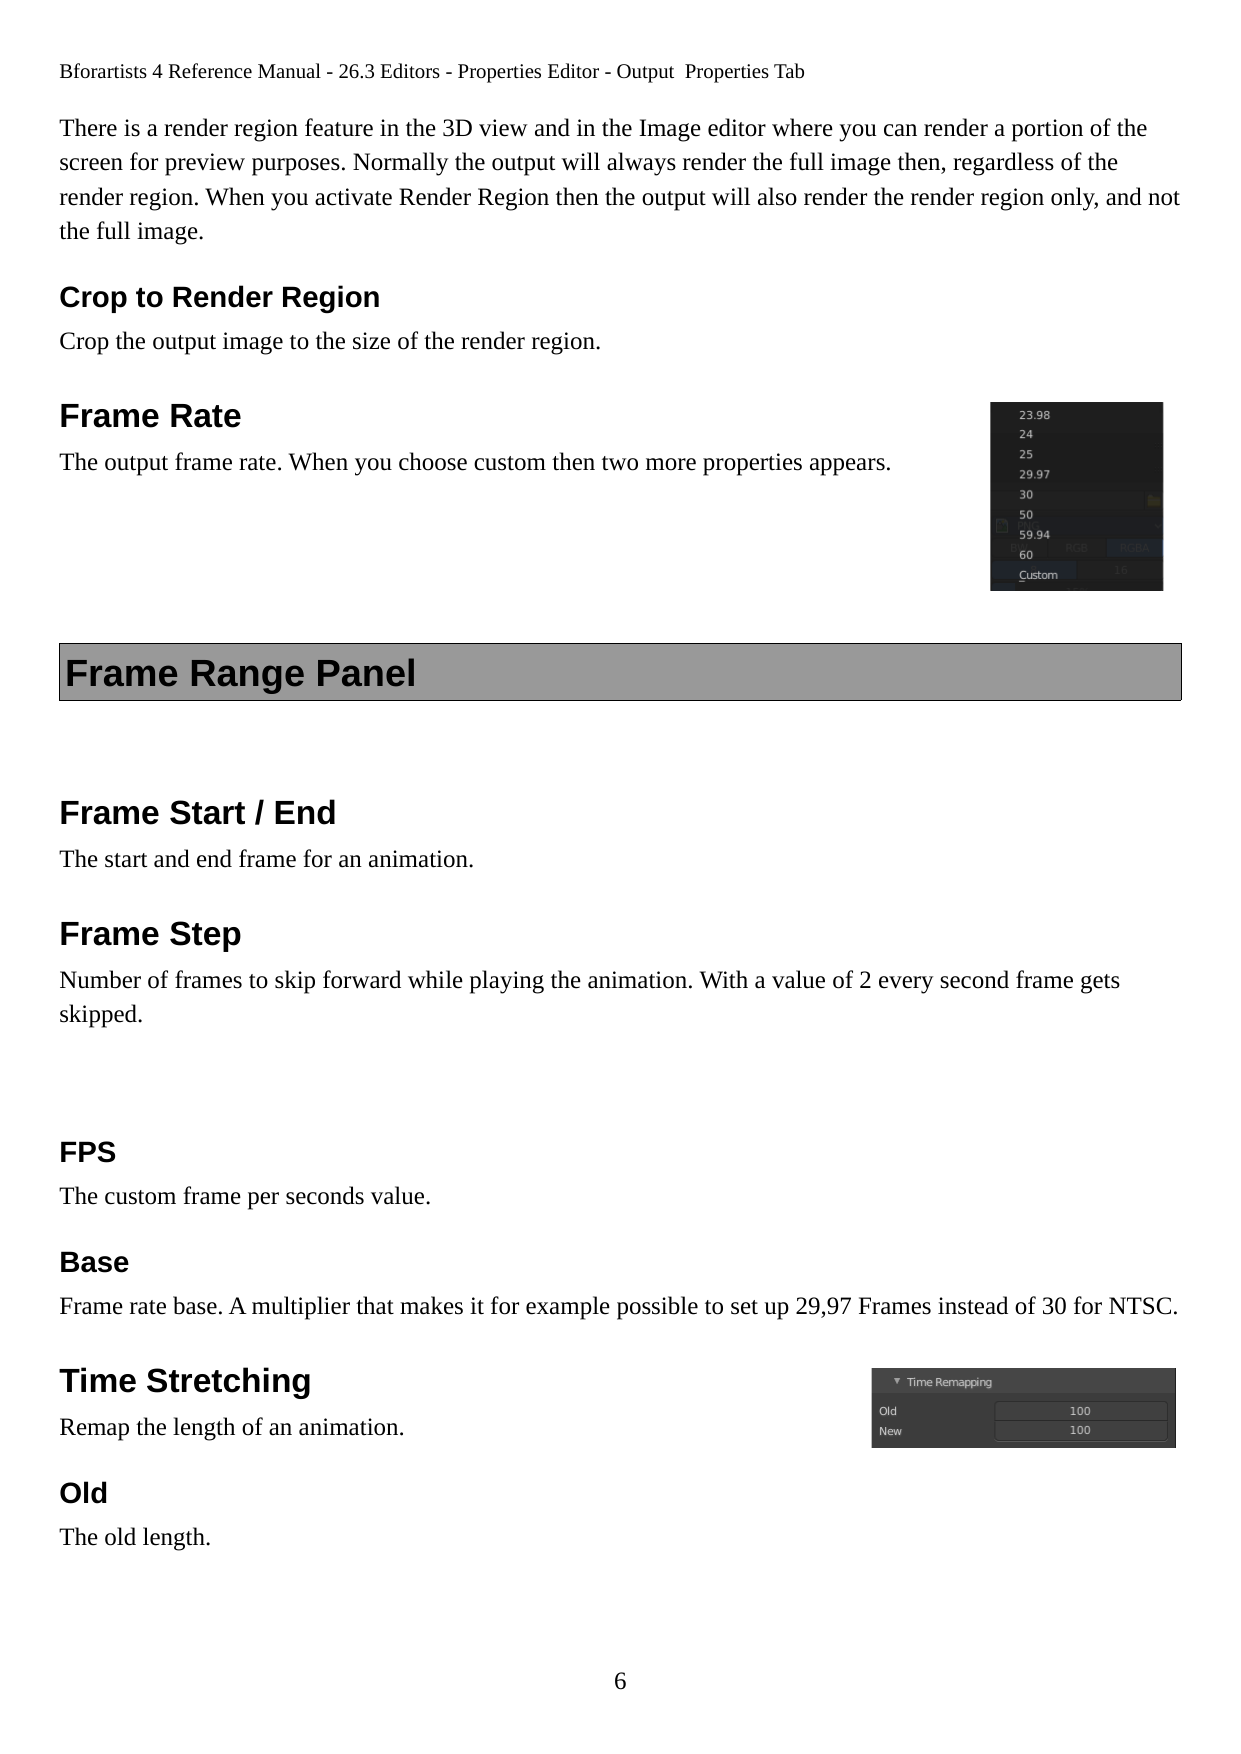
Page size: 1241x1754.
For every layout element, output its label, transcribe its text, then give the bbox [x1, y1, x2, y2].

subtitle Old [59, 1476, 1181, 1509]
text The output frame rate. When you choose custom then two more properties appears. [59, 447, 990, 476]
text Remap the length of an animation. [59, 1412, 871, 1441]
text Number of frames to skip forward while playing the animation. With a value of 2 every second frame gets skipped. [59, 965, 1181, 1028]
picture [990, 402, 1164, 591]
subtitle Base [59, 1245, 1181, 1278]
text The custom frame per seconds value. [59, 1181, 1181, 1210]
text The old length. [59, 1522, 1181, 1551]
table_header Frame Range Panel [60, 644, 1181, 700]
text There is a render region feature in the 3D view and in the Image editor where you can render a portion of the screen for preview purposes. Normally the output will always render the full image then, regardless of the render region. When you activate Render Region then the output will also render the render region only, and not the full image. [59, 113, 1181, 245]
subtitle FPS [59, 1135, 1181, 1169]
text The start and end frame for an animation. [59, 844, 1181, 872]
subtitle Frame Start / End [59, 793, 1181, 831]
text Crop the output image to the size of the render region. [59, 326, 1181, 355]
subtitle Crop to Render Region [59, 280, 1181, 313]
picture [871, 1368, 1176, 1448]
subtitle Frame Rate [59, 396, 1181, 434]
subtitle Time Stretching [59, 1361, 1181, 1399]
text Frame rate base. A multiplier that makes it for example possible to set up 29,97 Frames instead of 30 for NTSC. [59, 1291, 1181, 1320]
subtitle Frame Step [59, 914, 1181, 952]
